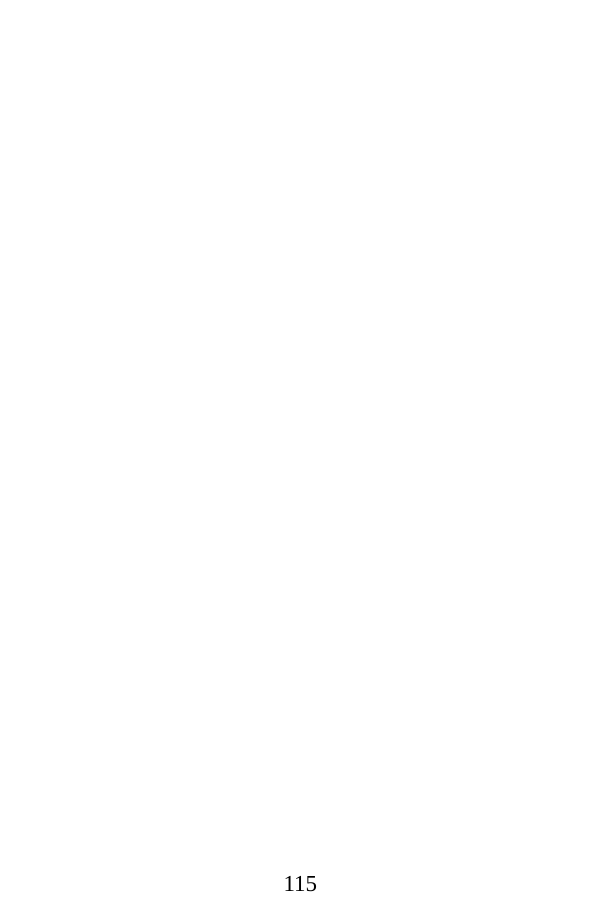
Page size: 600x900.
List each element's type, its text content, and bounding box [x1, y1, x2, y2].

text I woke at eight, quickly realized a walk was in order, got dressed, left the house, ran into Bridger, continued east, crossed over the bridge, sat at the traffic circle, played Wordle (PLAID in four.) A lady came to check on me; we walked downtown together, talking about how a tree had landed on the house she had been renting in Forest City. [37, 83, 562, 264]
text VI.XI [37, 37, 562, 60]
text I went into High Five, ordered a medium roast, pasted journal pages, edited entries, texted with Melissa, got a call from Hannah, texted Erica saying I’d had a dream about us kicking Tony’s ass.1005 Hannah pulled up, came inside, seemingly stressed. We talked for a moment, rode to Mast together. I kissed her goodbye, walked up to the park.1033 [37, 264, 562, 423]
text I sat for a while, started walking west, thought about how photosynthesis means plants absorb light and how light always has the information of everything touches, even in the simplest pinhole cameras, how that therefore plainly meant that they see with every green cell. I walked into Battle Cat, ordered an Americano and a kolache, ate, walked to Ingles, bought grapes, saw Wendex, had a nice chat about not hanging out with toxic people. [37, 423, 562, 628]
text I walked to Meyers, put my grapes in the fridge, ran around on Hunder, tanked a Strat live with one wipe caused by Noobe, then a slow Undead with Suna. I asked for action bar recommendations, installed Bartender, heard from Scott: “Yo ross! Miss you man! I hope you are well out there. We really need to be hangin more! Been a real scattered few monthes. You into a myrtle sit june 30 to mid day july 2? no sweat if not of courseTM! And either way good vibes [37, 628, 562, 832]
